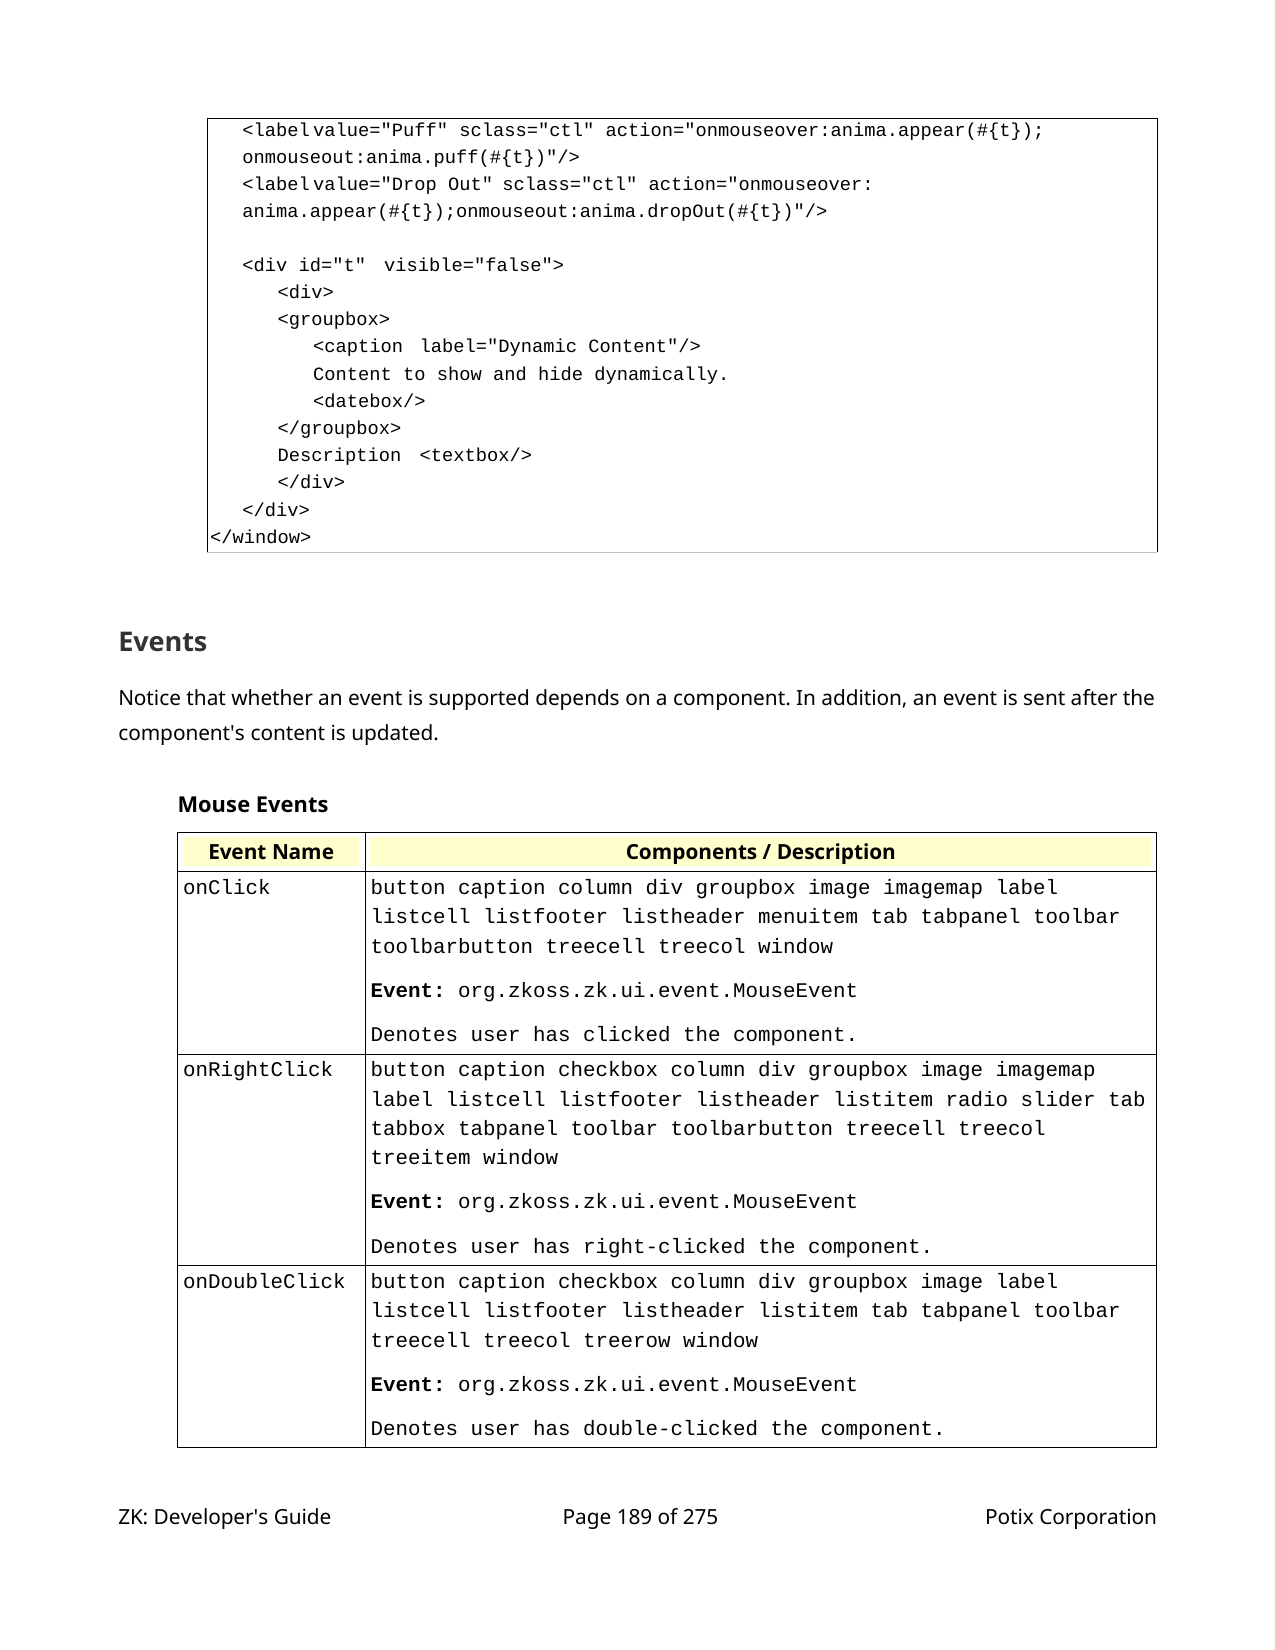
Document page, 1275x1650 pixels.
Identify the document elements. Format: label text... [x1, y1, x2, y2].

subtitle Events [118, 623, 1157, 659]
table_header Event Name [178, 833, 365, 871]
table_cell button caption checkbox column div groupbox image label listcell listfooter listheader listitem tab tabpanel toolbar treecell treecol treerow window Event: org.zkoss.zk.ui.event.MouseEvent Denotes user has double-clicked the component. [366, 1266, 1156, 1447]
text <div id="t" visible="false"> [208, 253, 1157, 277]
text <datebox/> [208, 389, 1157, 413]
table_cell onClick [178, 872, 365, 1053]
text Notice that whether an event is supported depends on a component. In addition, an event is sent after the component's content is updated. [118, 683, 1157, 747]
text </groupbox> [208, 416, 1157, 440]
text Description <textbox/> [208, 443, 1157, 467]
text Content to show and hide dynamically. [208, 362, 1157, 386]
text <div> [208, 280, 1157, 304]
text </window> [208, 525, 1157, 552]
table_cell button caption column div groupbox image imagemap label listcell listfooter listheader menuitem tab tabpanel toolbar toolbarbutton treecell treecol window Event: org.zkoss.zk.ui.event.MouseEvent Denotes user has clicked the component. [366, 872, 1156, 1053]
table_cell button caption checkbox column div groupbox image imagemap label listcell listfooter listheader listitem radio slider tab tabbox tabpanel toolbar toolbarbutton treecell treecol treeitem window Event: org.zkoss.zk.ui.event.MouseEvent Denotes user has right-clicked the component. [366, 1055, 1156, 1265]
text <label value="Drop Out" sclass="ctl" action="onmouseover: anima.appear(#{t});onmouseout:anima.dropOut(#{t})"/> [208, 172, 1157, 223]
text <groupbox> [208, 307, 1157, 331]
subtitle Mouse Events [177, 789, 1157, 819]
text <caption label="Dynamic Content"/> [208, 334, 1157, 359]
text </div> [208, 470, 1157, 494]
table_header Components / Description [366, 833, 1156, 871]
table_cell onRightClick [178, 1055, 365, 1265]
text <label value="Puff" sclass="ctl" action="onmouseover:anima.appear(#{t}); onmouseout:anima.puff(#{t})"/> [208, 119, 1157, 169]
table_cell onDoubleClick [178, 1266, 365, 1447]
text </div> [208, 497, 1157, 522]
